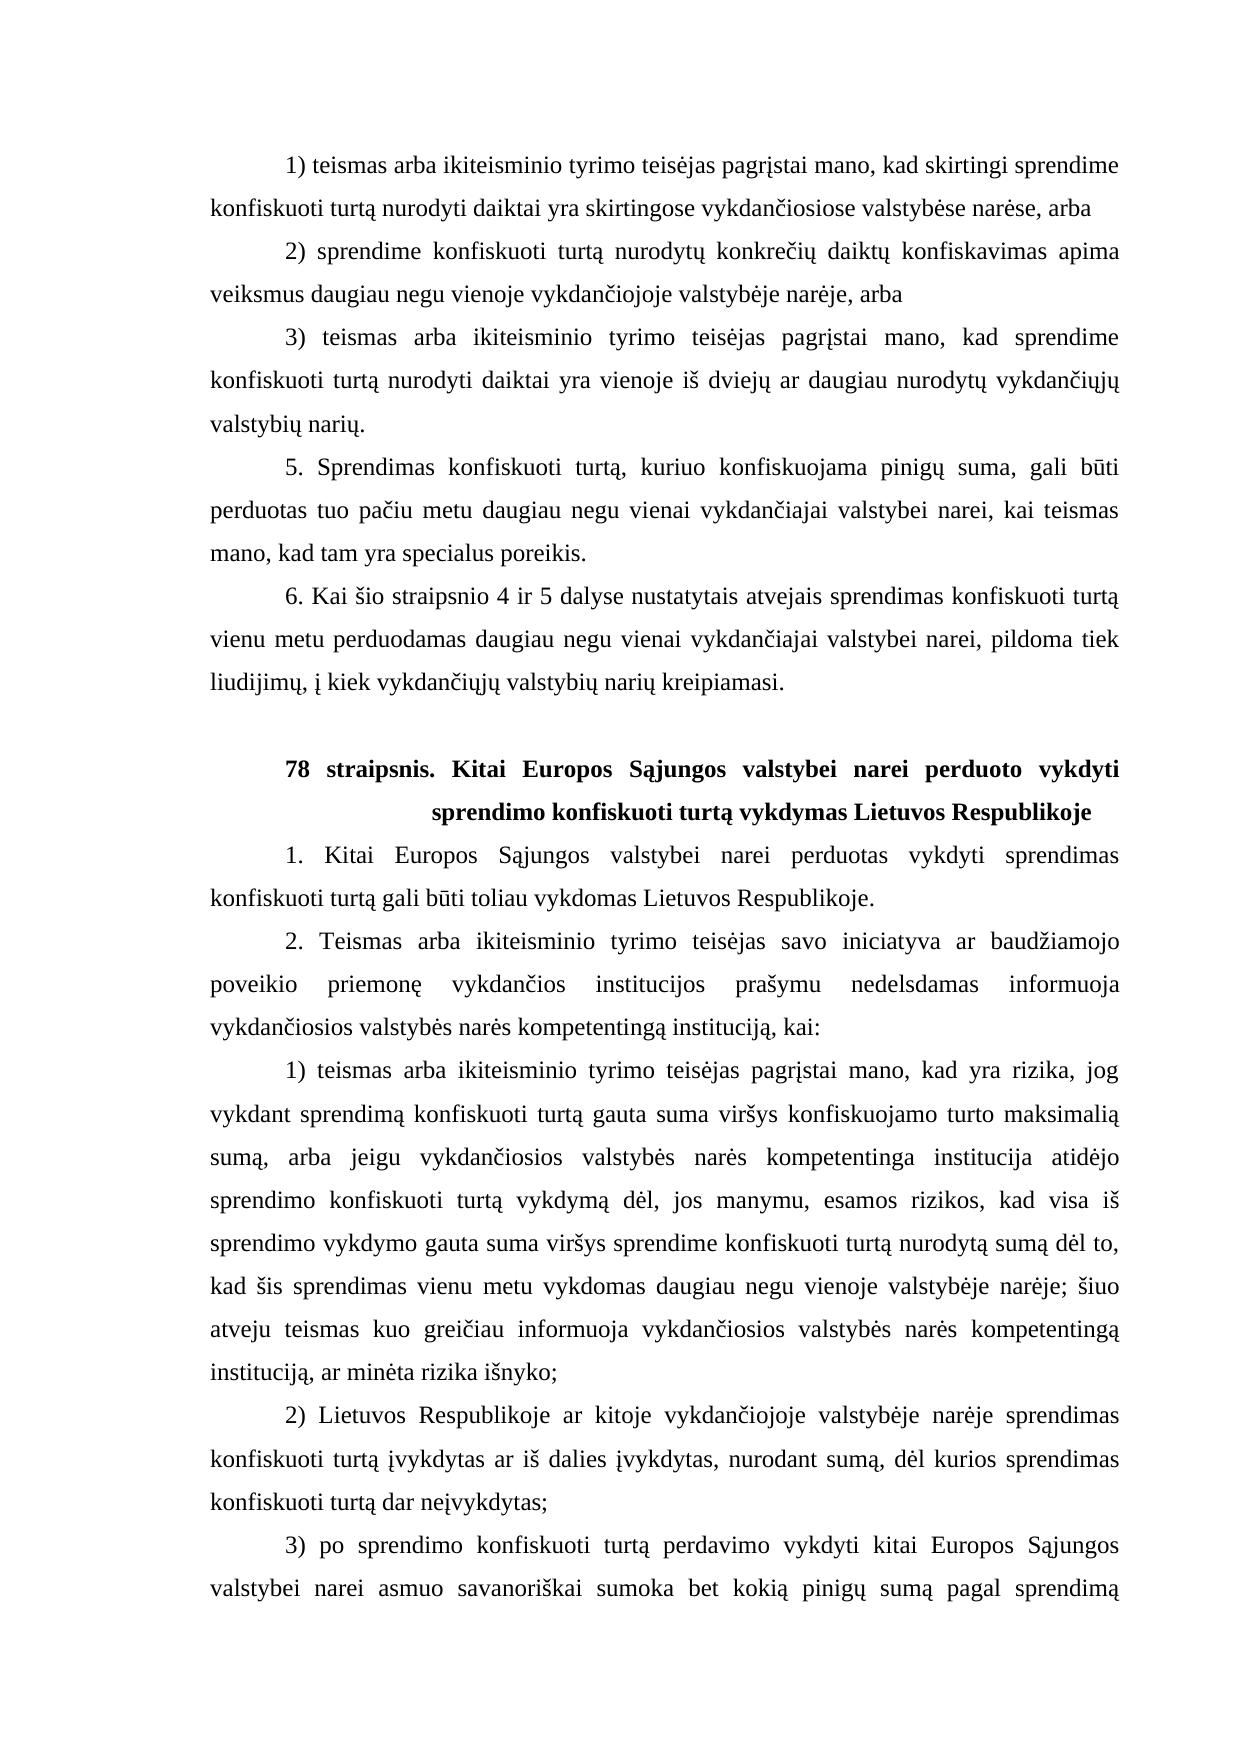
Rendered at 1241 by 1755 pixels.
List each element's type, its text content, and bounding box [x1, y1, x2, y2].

text 3) teismas arba ikiteisminio tyrimo teisėjas pagrįstai mano, kad sprendime konfiskuoti turtą nurodyti daiktai yra vienoje iš dviejų ar daugiau nurodytų vykdančiųjų valstybių narių. [210, 322, 1120, 437]
text 2) Lietuvos Respublikoje ar kitoje vykdančiojoje valstybėje narėje sprendimas konfiskuoti turtą įvykdytas ar iš dalies įvykdytas, nurodant sumą, dėl kurios sprendimas konfiskuoti turtą dar neįvykdytas; [210, 1401, 1120, 1516]
text 1) teismas arba ikiteisminio tyrimo teisėjas pagrįstai mano, kad yra rizika, jog vykdant sprendimą konfiskuoti turtą gauta suma viršys konfiskuojamo turto maksimalią sumą, arba jeigu vykdančiosios valstybės narės kompetentinga institucija atidėjo sprendimo konfiskuoti turtą vykdymą dėl, jos manymu, esamos rizikos, kad visa iš sprendimo vykdymo gauta suma viršys sprendime konfiskuoti turtą nurodytą sumą dėl to, kad šis sprendimas vienu metu vykdomas daugiau negu vienoje valstybėje narėje; šiuo atveju teismas kuo greičiau informuoja vykdančiosios valstybės narės kompetentingą instituciją, ar minėta rizika išnyko; [210, 1056, 1120, 1386]
text 5. Sprendimas konfiskuoti turtą, kuriuo konfiskuojama pinigų suma, gali būti perduotas tuo pačiu metu daugiau negu vienai vykdančiajai valstybei narei, kai teismas mano, kad tam yra specialus poreikis. [210, 452, 1120, 567]
text 1) teismas arba ikiteisminio tyrimo teisėjas pagrįstai mano, kad skirtingi sprendime konfiskuoti turtą nurodyti daiktai yra skirtingose vykdančiosiose valstybėse narėse, arba [210, 150, 1120, 222]
text 2) sprendime konfiskuoti turtą nurodytų konkrečių daiktų konfiskavimas apima veiksmus daugiau negu vienoje vykdančiojoje valstybėje narėje, arba [210, 236, 1120, 308]
text 3) po sprendimo konfiskuoti turtą perdavimo vykdyti kitai Europos Sąjungos valstybei narei asmuo savanoriškai sumoka bet kokią pinigų sumą pagal sprendimą [210, 1530, 1120, 1602]
text 1. Kitai Europos Sąjungos valstybei narei perduotas vykdyti sprendimas konfiskuoti turtą gali būti toliau vykdomas Lietuvos Respublikoje. [210, 840, 1120, 912]
text 2. Teismas arba ikiteisminio tyrimo teisėjas savo iniciatyva ar baudžiamojo poveikio priemonę vykdančios institucijos prašymu nedelsdamas informuoja vykdančiosios valstybės narės kompetentingą instituciją, kai: [210, 926, 1120, 1041]
text 78 straipsnis. Kitai Europos Sąjungos valstybei narei perduoto vykdyti sprendimo konfiskuoti turtą vykdymas Lietuvos Respublikoje [285, 754, 1120, 826]
text 6. Kai šio straipsnio 4 ir 5 dalyse nustatytais atvejais sprendimas konfiskuoti turtą vienu metu perduodamas daugiau negu vienai vykdančiajai valstybei narei, pildoma tiek liudijimų, į kiek vykdančiųjų valstybių narių kreipiamasi. [210, 581, 1120, 696]
